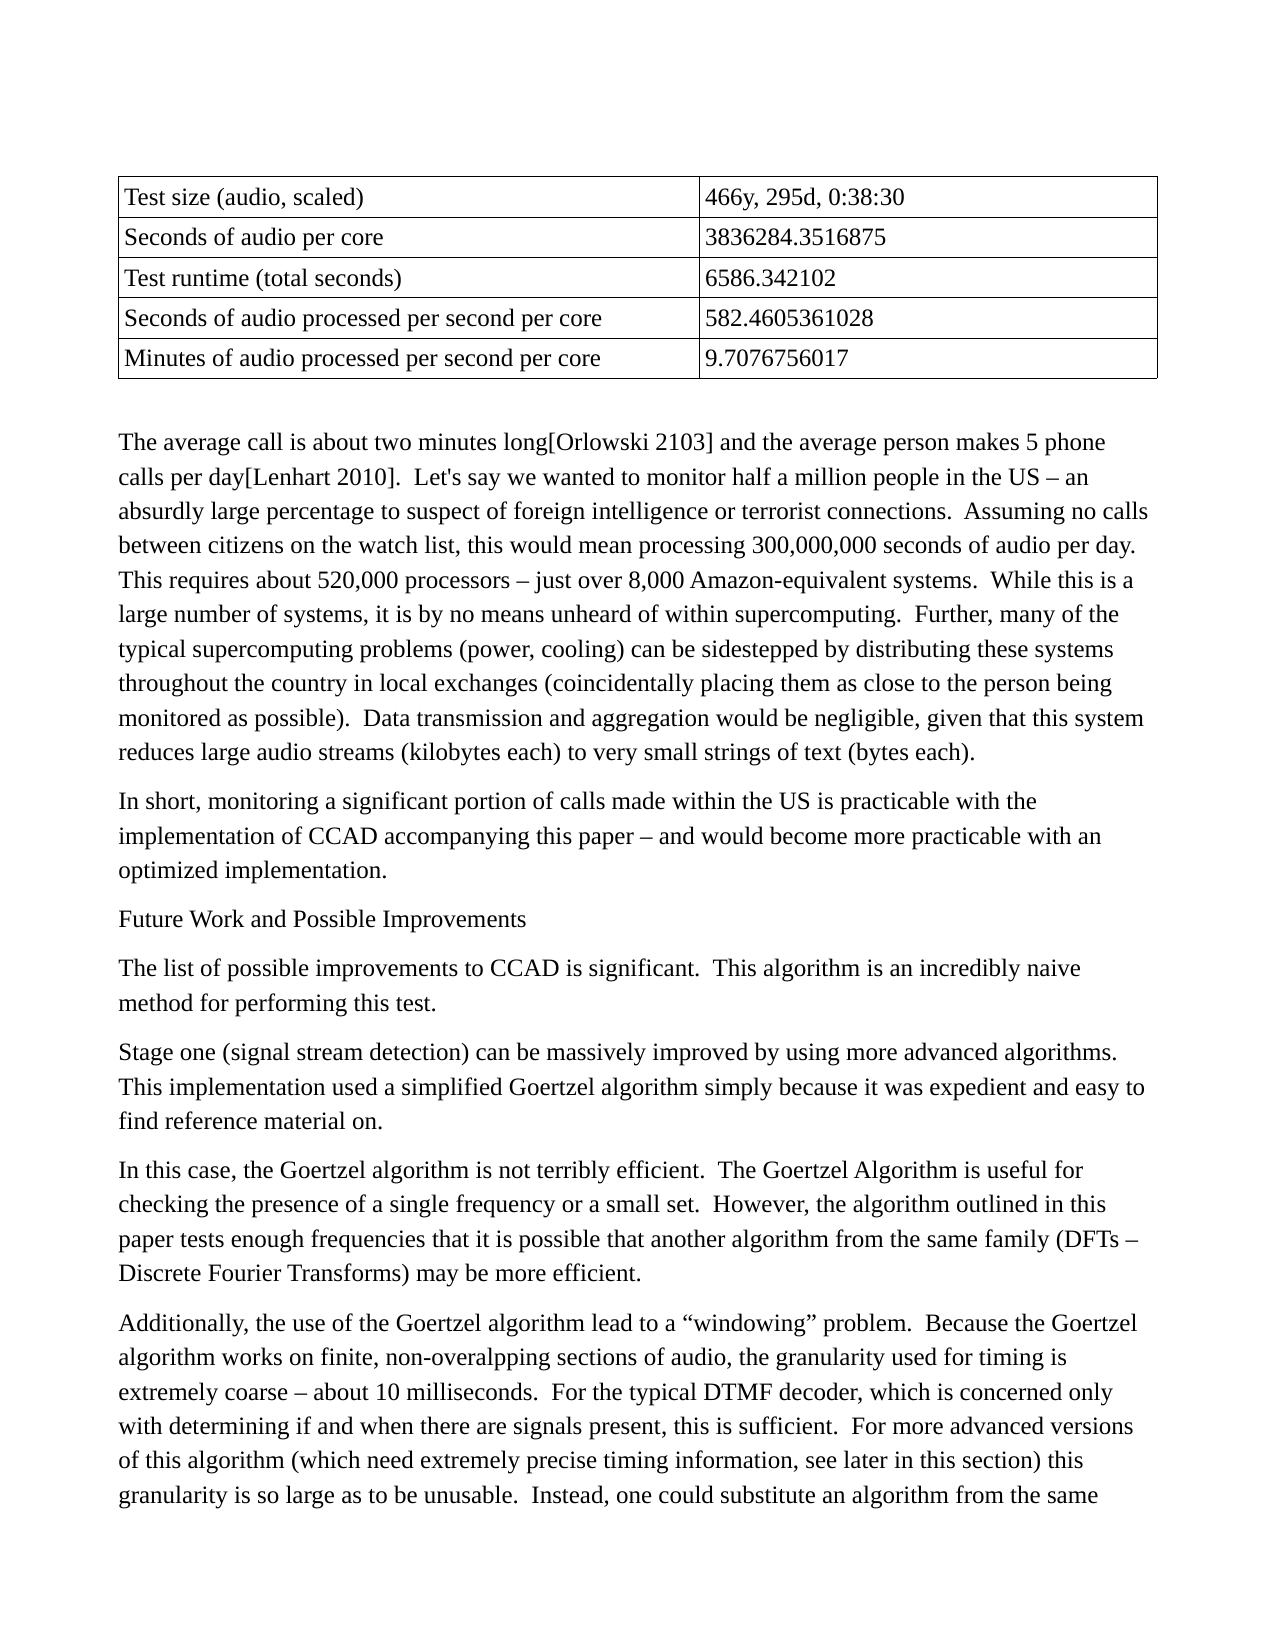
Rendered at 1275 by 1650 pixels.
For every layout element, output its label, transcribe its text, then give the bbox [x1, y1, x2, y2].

table_cell Seconds of audio per core [119, 218, 699, 257]
table_cell 6586.342102 [700, 258, 1157, 297]
text In short, monitoring a significant portion of calls made within the US is practicable with the implementation of CCAD accompanying this paper – and would become more practicable with an optimized implementation. [118, 786, 1157, 884]
text The list of possible improvements to CCAD is significant. This algorithm is an incredibly naive method for performing this test. [118, 953, 1157, 1017]
text The average call is about two minutes long[Orlowski 2103] and the average person makes 5 phone calls per day[Lenhart 2010]. Let's say we wanted to monitor half a million people in the US – an absurdly large percentage to suspect of foreign intelligence or terrorist connections. Assuming no calls between citizens on the watch list, this would mean processing 300,000,000 seconds of audio per day. This requires about 520,000 processors – just over 8,000 Amazon-equivalent systems. While this is a large number of systems, it is by no means unheard of within supercomputing. Further, many of the typical supercomputing problems (power, cooling) can be sidestepped by distributing these systems throughout the country in local exchanges (coincidentally placing them as close to the person being monitored as possible). Data transmission and aggregation would be negligible, given that this system reduces large audio streams (kilobytes each) to very small strings of text (bytes each). [118, 427, 1157, 766]
table_cell 3836284.3516875 [700, 218, 1157, 257]
table_cell Seconds of audio processed per second per core [119, 298, 699, 338]
text Additionally, the use of the Goertzel algorithm lead to a “windowing” problem. Because the Goertzel algorithm works on finite, non-overalpping sections of audio, the granularity used for timing is extremely coarse – about 10 milliseconds. For the typical DTMF decoder, which is concerned only with determining if and when there are signals present, this is sufficient. For more advanced versions of this algorithm (which need extremely precise timing information, see later in this section) this granularity is so large as to be unusable. Instead, one could substitute an algorithm from the same [118, 1308, 1157, 1509]
table_cell Test size (audio, scaled) [119, 177, 699, 217]
table_cell Minutes of audio processed per second per core [119, 339, 699, 378]
text Stage one (signal stream detection) can be massively improved by using more advanced algorithms. This implementation used a simplified Goertzel algorithm simply because it was expedient and easy to find reference material on. [118, 1037, 1157, 1135]
table_cell Test runtime (total seconds) [119, 258, 699, 297]
table_cell 9.7076756017 [700, 339, 1157, 378]
text Future Work and Possible Improvements [118, 904, 1157, 933]
text In this case, the Goertzel algorithm is not terribly efficient. The Goertzel Algorithm is useful for checking the presence of a single frequency or a small set. However, the algorithm outlined in this paper tests enough frequencies that it is possible that another algorithm from the same family (DFTs – Discrete Fourier Transforms) may be more efficient. [118, 1155, 1157, 1287]
table_cell 466y, 295d, 0:38:30 [700, 177, 1157, 217]
table_cell 582.4605361028 [700, 298, 1157, 338]
